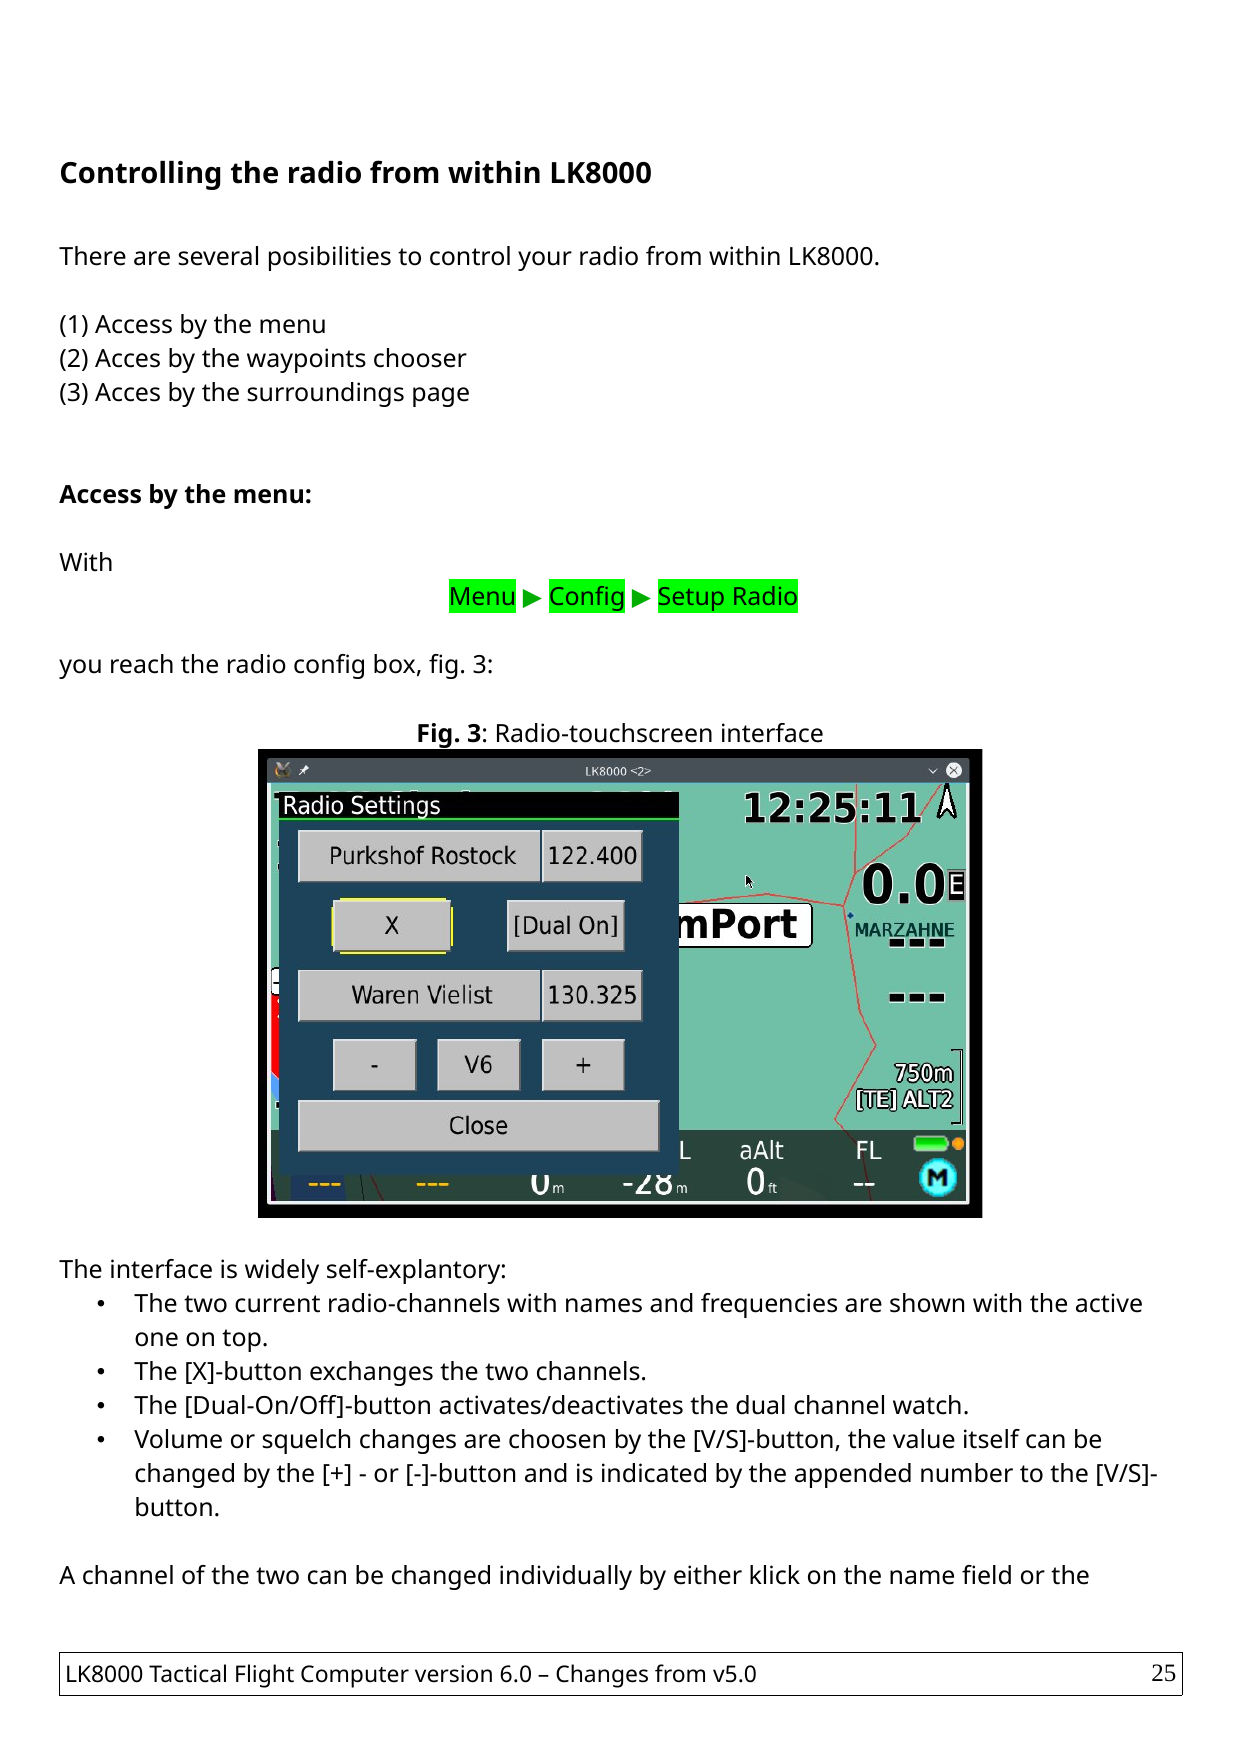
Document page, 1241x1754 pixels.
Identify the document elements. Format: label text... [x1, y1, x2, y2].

text A channel of the two can be changed individually by either klick on the name field or the [59, 1558, 1181, 1592]
text (1) Access by the menu [59, 307, 1181, 341]
text Menu ▶ Config ▶ Setup Radio [59, 579, 1181, 613]
list The [X]-button exchanges the two channels. [97, 1354, 1181, 1388]
text There are several posibilities to control your radio from within LK8000. [59, 238, 1181, 272]
text you reach the radio config box, fig. 3: [59, 647, 1181, 681]
text Access by the menu: [59, 477, 1181, 511]
text With [59, 545, 1181, 579]
list Volume or squelch changes are choosen by the [V/S]-button, the value itself can be changed by the [+] - or [-]-button and is indicated by the appended number to the [V/S]-button. [97, 1422, 1181, 1524]
text (3) Acces by the surroundings page [59, 375, 1181, 409]
list The two current radio-channels with names and frequencies are shown with the active one on top. [97, 1286, 1181, 1354]
text (2) Acces by the waypoints chooser [59, 341, 1181, 375]
text The interface is widely self-explantory: [59, 1251, 1181, 1286]
subtitle Controlling the radio from within LK8000 [59, 152, 1181, 192]
list The [Dual-On/Off]-button activates/deactivates the dual channel watch. [97, 1388, 1181, 1422]
picture [258, 749, 983, 1218]
text Fig. 3: Radio-touchscreen interface [59, 715, 1181, 749]
